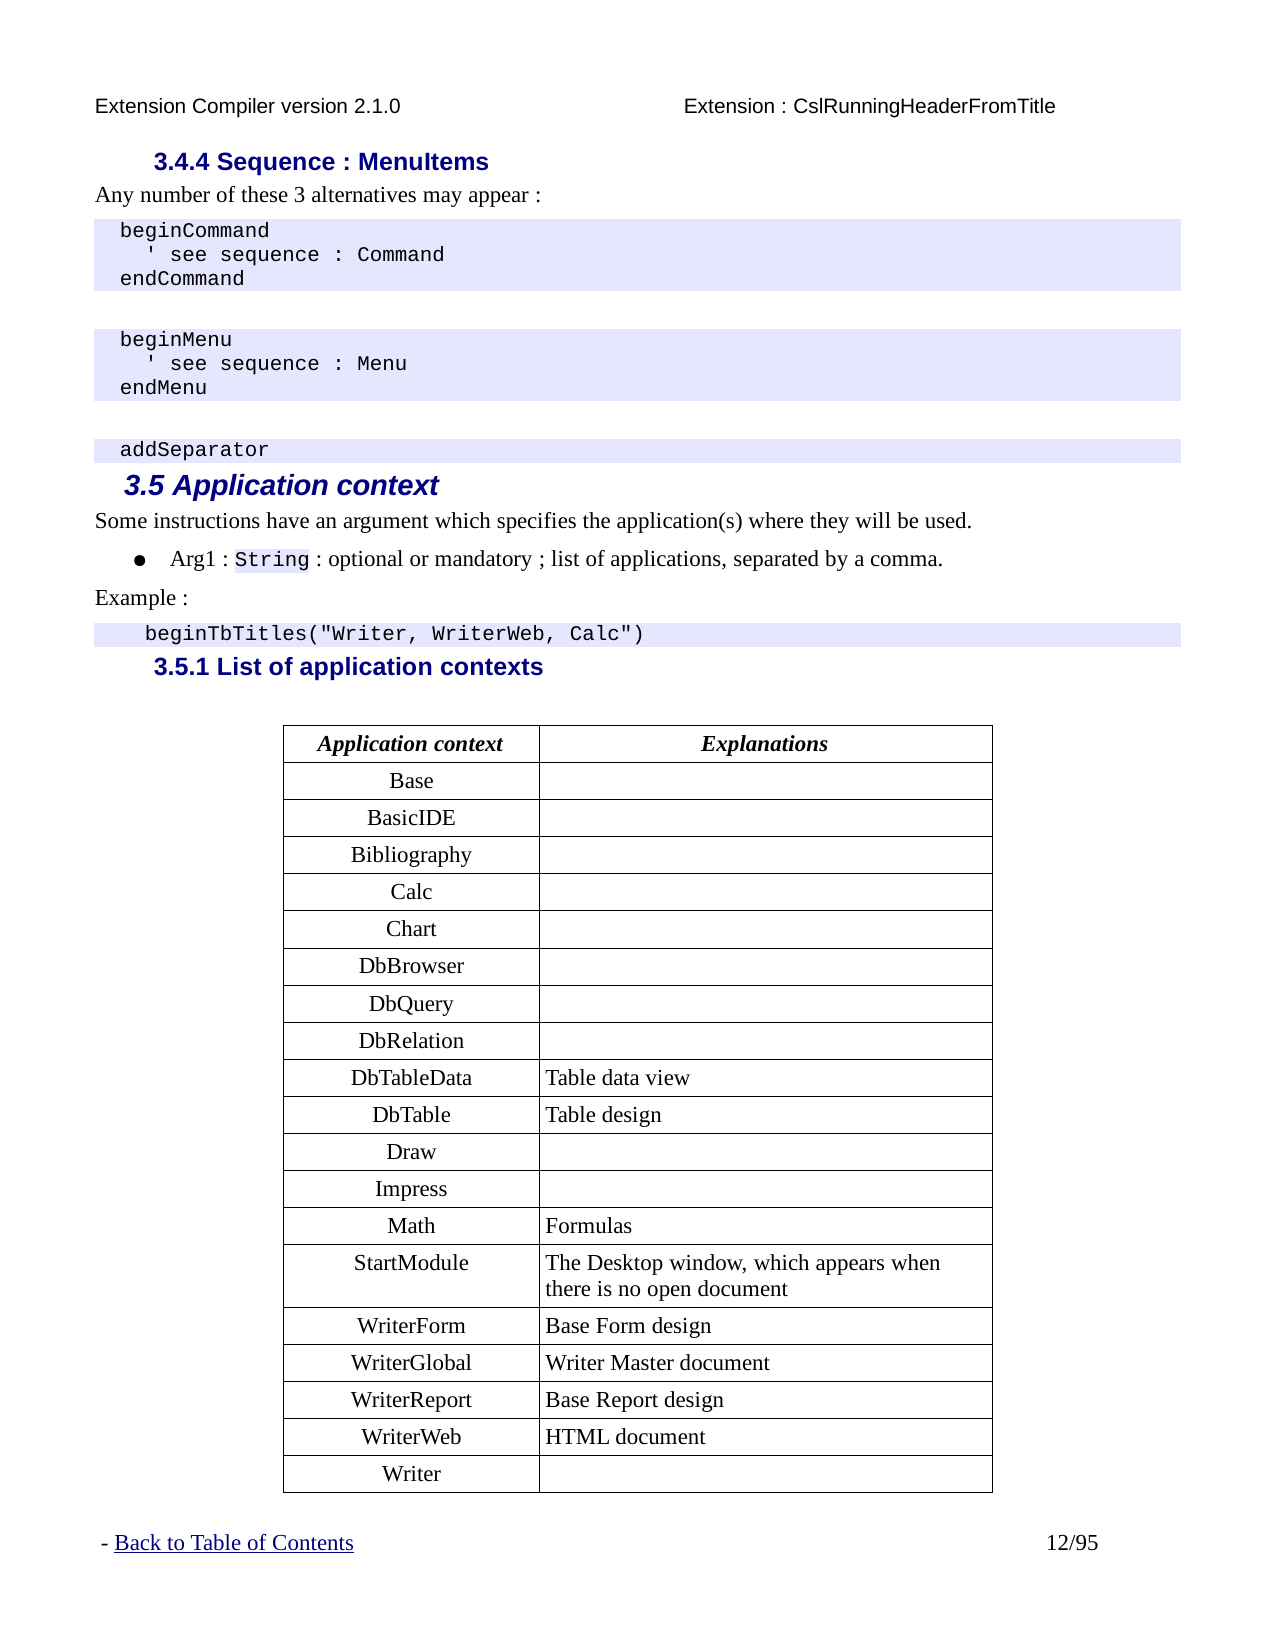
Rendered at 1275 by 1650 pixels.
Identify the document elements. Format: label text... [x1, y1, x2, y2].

table_cell Draw [284, 1134, 539, 1170]
table_cell WriterWeb [284, 1419, 539, 1455]
list Arg1 : String : optional or mandatory ; list of applications, separated by a comma. [132, 546, 1181, 573]
table_cell Math [284, 1208, 539, 1244]
table_cell Table design [540, 1097, 992, 1133]
text ' see sequence : Command [94, 243, 1181, 267]
table_cell [540, 800, 992, 836]
table_cell StartModule [284, 1245, 539, 1307]
table_cell Chart [284, 911, 539, 947]
text ' see sequence : Menu [94, 353, 1181, 377]
table_cell Base [284, 763, 539, 799]
table_cell The Desktop window, which appears when there is no open document [540, 1245, 992, 1307]
text beginTbTitles("Writer, WriterWeb, Calc") [94, 623, 1181, 647]
table_cell WriterReport [284, 1382, 539, 1418]
text Example : [94, 585, 1181, 611]
table_cell Base Form design [540, 1308, 992, 1344]
text endMenu [94, 377, 1181, 401]
table_cell [540, 763, 992, 799]
text Any number of these 3 alternatives may appear : [94, 181, 1181, 207]
table_cell [540, 949, 992, 984]
table_header Application context [284, 726, 539, 762]
table_cell [540, 1171, 992, 1207]
text Some instructions have an argument which specifies the application(s) where they will be used. [94, 508, 1181, 533]
table_cell WriterForm [284, 1308, 539, 1344]
table_cell DbTableData [284, 1060, 539, 1096]
table_cell [540, 1023, 992, 1059]
text addSeparator [94, 439, 1181, 463]
text endCommand [94, 267, 1181, 291]
table_cell [540, 986, 992, 1022]
table_cell WriterGlobal [284, 1345, 539, 1381]
subtitle Application context [124, 469, 1181, 502]
table_cell [540, 911, 992, 947]
table_cell Impress [284, 1171, 539, 1207]
table_cell [540, 837, 992, 873]
table_header Explanations [540, 726, 992, 762]
table_cell [540, 874, 992, 910]
table_cell Calc [284, 874, 539, 910]
table_cell HTML document [540, 1419, 992, 1455]
table_cell Formulas [540, 1208, 992, 1244]
table_cell Table data view [540, 1060, 992, 1096]
table_cell [540, 1456, 992, 1492]
subtitle Sequence : MenuItems [153, 147, 1181, 176]
text beginMenu [94, 329, 1181, 353]
table_cell Writer [284, 1456, 539, 1492]
table_cell Writer Master document [540, 1345, 992, 1381]
table_cell Base Report design [540, 1382, 992, 1418]
table_cell DbBrowser [284, 949, 539, 984]
text beginCommand [94, 219, 1181, 243]
table_cell DbQuery [284, 986, 539, 1022]
table_cell BasicIDE [284, 800, 539, 836]
table_cell [540, 1134, 992, 1170]
table_cell DbTable [284, 1097, 539, 1133]
subtitle List of application contexts [153, 653, 1181, 681]
table_cell DbRelation [284, 1023, 539, 1059]
table_cell Bibliography [284, 837, 539, 873]
